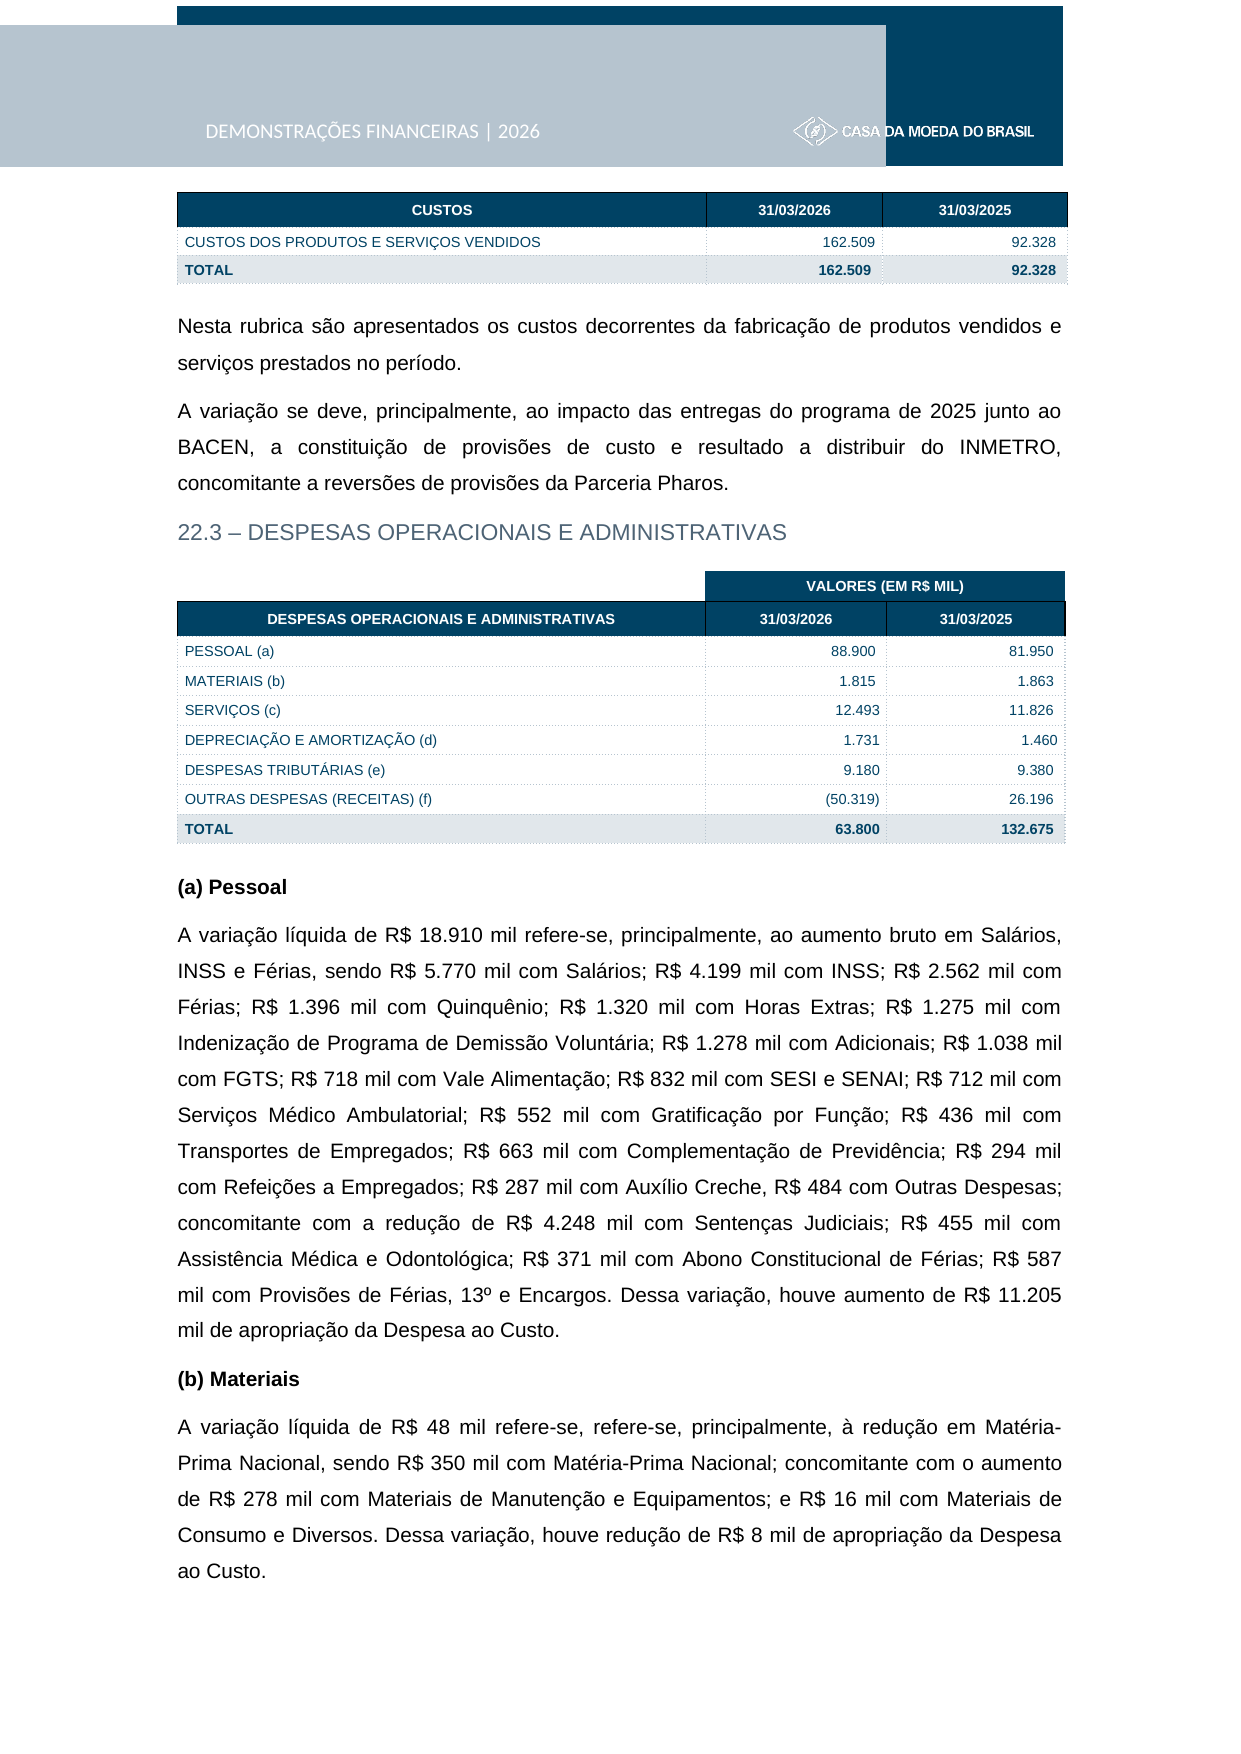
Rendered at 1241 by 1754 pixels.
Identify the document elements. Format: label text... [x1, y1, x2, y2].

table_cell 9.380 [887, 754, 1065, 784]
table_cell TOTAL [177, 814, 705, 843]
table_cell TOTAL [177, 255, 707, 283]
table_cell 31/03/2025 [887, 602, 1064, 636]
table_cell 92.328 [883, 255, 1067, 283]
table_cell 92.328 [883, 227, 1067, 255]
table_cell 63.800 [705, 814, 887, 843]
table_cell MATERIAIS (b) [177, 666, 705, 695]
table_cell DESPESAS OPERACIONAIS E ADMINISTRATIVAS [178, 602, 705, 636]
table_cell 12.493 [705, 695, 887, 725]
table_cell 81.950 [887, 636, 1065, 666]
table_cell DEPRECIAÇÃO E AMORTIZAÇÃO (d) [177, 725, 705, 754]
table_cell 31/03/2026 [707, 193, 882, 227]
table_cell 1.460 [887, 725, 1065, 754]
table_cell OUTRAS DESPESAS (RECEITAS) (f) [177, 784, 705, 813]
table_cell 31/03/2026 [706, 602, 886, 636]
table_cell 1.863 [887, 666, 1065, 695]
table_cell 88.900 [705, 636, 887, 666]
table_cell CUSTOS [178, 193, 706, 227]
table_cell SERVIÇOS (c) [177, 695, 705, 725]
text 22.3 – DESPESAS OPERACIONAIS E ADMINISTRATIVAS [177, 519, 1063, 545]
table_cell DESPESAS TRIBUTÁRIAS (e) [177, 754, 705, 784]
text (a) Pessoal [177, 874, 1063, 898]
table_cell 162.509 [707, 255, 882, 283]
table_cell 31/03/2025 [883, 193, 1067, 227]
text Nesta rubrica são apresentados os custos decorrentes da fabricação de produtos vendidos e serviços prestados no período. [177, 314, 1063, 374]
table_cell CUSTOS DOS PRODUTOS E SERVIÇOS VENDIDOS [177, 227, 707, 255]
table_header VALORES (EM R$ MIL) [705, 571, 1065, 601]
table_cell 26.196 [887, 784, 1065, 813]
text A variação líquida de R$ 48 mil refere-se, refere-se, principalmente, à redução em Matéria-Prima Nacional, sendo R$ 350 mil com Matéria-Prima Nacional; concomitante com o aumento de R$ 278 mil com Materiais de Manutenção e Equipamentos; e R$ 16 mil com Materiais de Consumo e Diversos. Dessa variação, houve redução de R$ 8 mil de apropriação da Despesa ao Custo. [177, 1415, 1063, 1583]
table_cell 1.815 [705, 666, 887, 695]
table_cell 162.509 [707, 227, 882, 255]
table_header [177, 571, 705, 601]
table_cell (50.319) [705, 784, 887, 813]
text (b) Materiais [177, 1367, 1063, 1391]
table_cell 132.675 [887, 814, 1065, 843]
table_cell 9.180 [705, 754, 887, 784]
text A variação líquida de R$ 18.910 mil refere-se, principalmente, ao aumento bruto em Salários, INSS e Férias, sendo R$ 5.770 mil com Salários; R$ 4.199 mil com INSS; R$ 2.562 mil com Férias; R$ 1.396 mil com Quinquênio; R$ 1.320 mil com Horas Extras; R$ 1.275 mil com Indenização de Programa de Demissão Voluntária; R$ 1.278 mil com Adicionais; R$ 1.038 mil com FGTS; R$ 718 mil com Vale Alimentação; R$ 832 mil com SESI e SENAI; R$ 712 mil com Serviços Médico Ambulatorial; R$ 552 mil com Gratificação por Função; R$ 436 mil com Transportes de Empregados; R$ 663 mil com Complementação de Previdência; R$ 294 mil com Refeições a Empregados; R$ 287 mil com Auxílio Creche, R$ 484 com Outras Despesas; concomitante com a redução de R$ 4.248 mil com Sentenças Judiciais; R$ 455 mil com Assistência Médica e Odontológica; R$ 371 mil com Abono Constitucional de Férias; R$ 587 mil com Provisões de Férias, 13º e Encargos. Dessa variação, houve aumento de R$ 11.205 mil de apropriação da Despesa ao Custo. [177, 923, 1063, 1342]
table_cell 11.826 [887, 695, 1065, 725]
text A variação se deve, principalmente, ao impacto das entregas do programa de 2025 junto ao BACEN, a constituição de provisões de custo e resultado a distribuir do INMETRO, concomitante a reversões de provisões da Parceria Pharos. [177, 399, 1063, 494]
table_cell 1.731 [705, 725, 887, 754]
table_cell PESSOAL (a) [177, 636, 705, 666]
